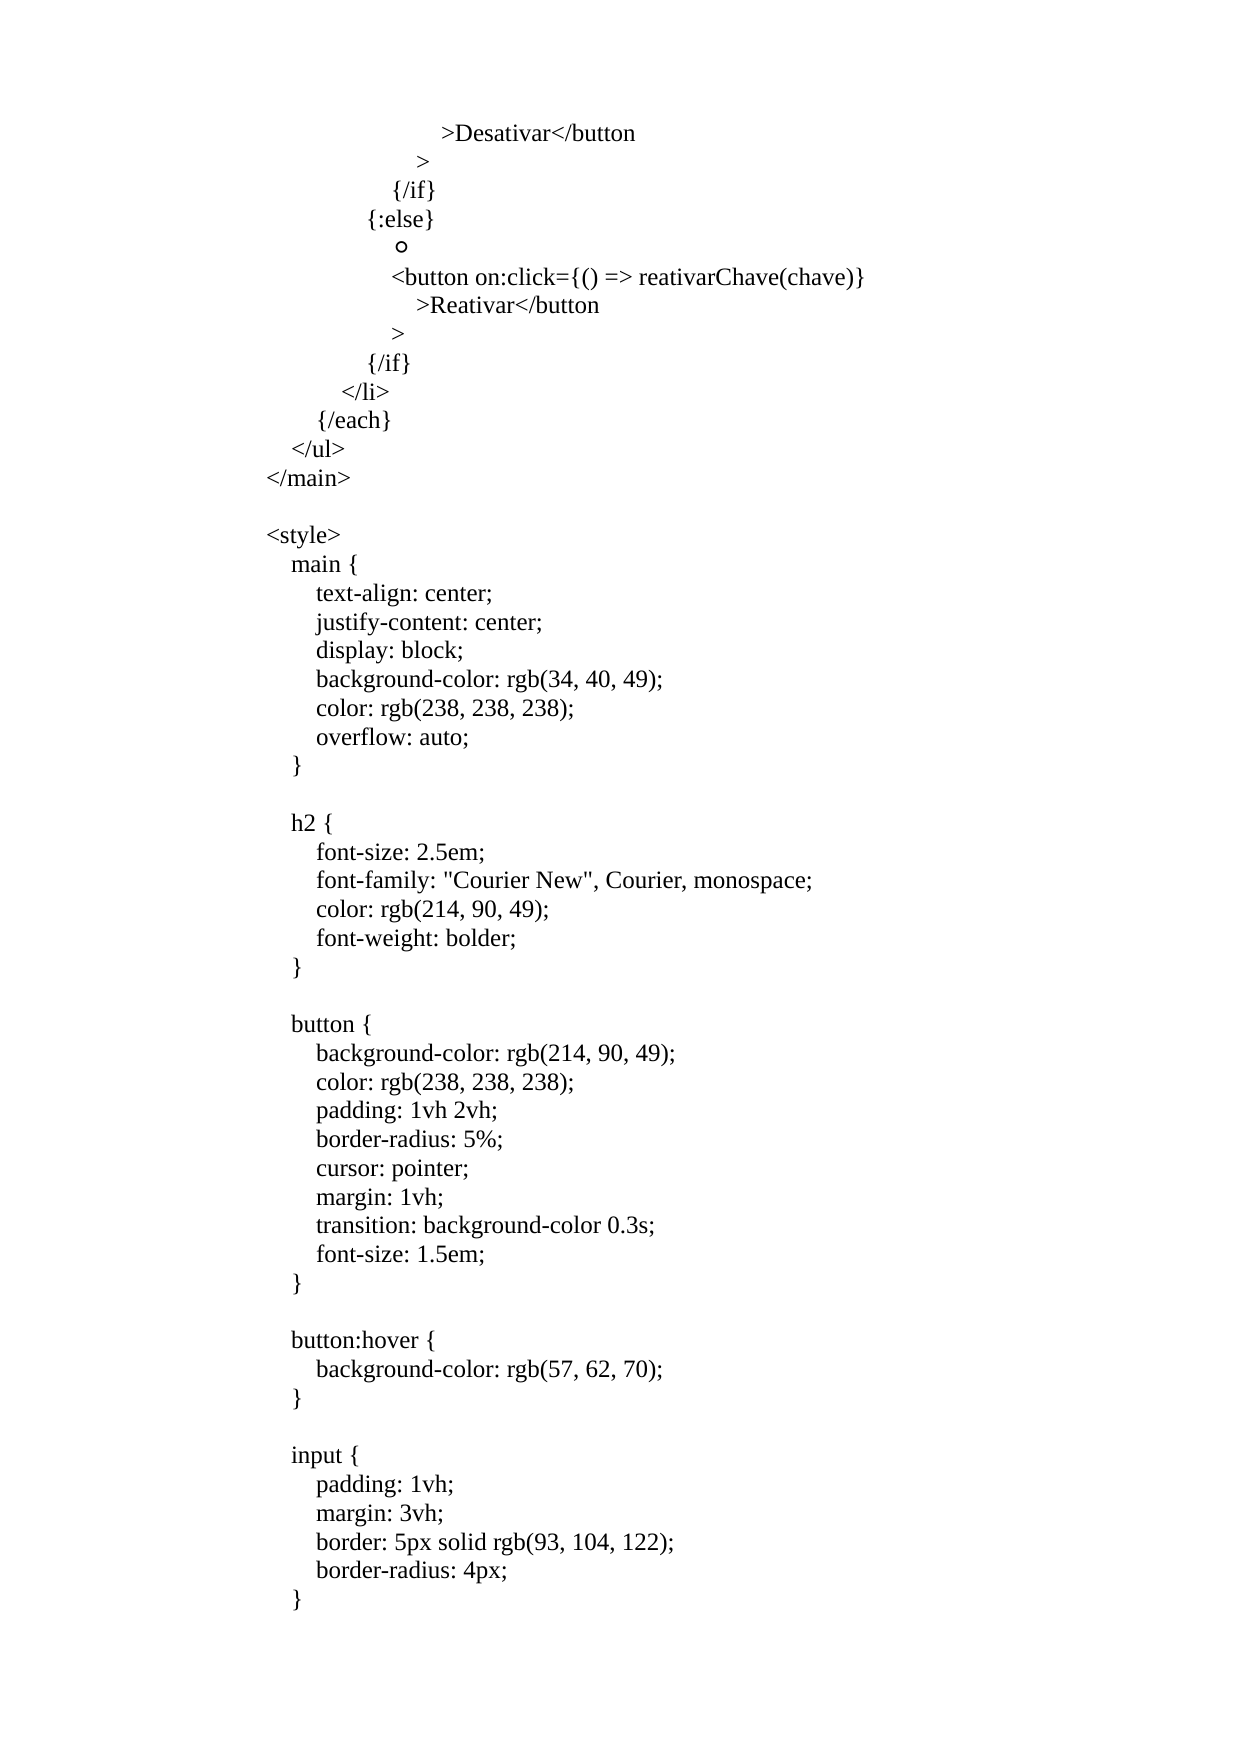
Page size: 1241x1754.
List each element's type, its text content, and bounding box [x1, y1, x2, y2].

text margin: 3vh; [266, 1498, 1122, 1527]
text padding: 1vh 2vh; [266, 1096, 1122, 1124]
text font-family: "Courier New", Courier, monospace; [266, 866, 1122, 894]
text >Desativar</button [266, 118, 1122, 147]
text background-color: rgb(214, 90, 49); [266, 1038, 1122, 1067]
text <button on:click={() => reativarChave(chave)} [266, 262, 1122, 291]
text font-size: 1.5em; [266, 1239, 1122, 1268]
text border: 5px solid rgb(93, 104, 122); [266, 1527, 1122, 1556]
text text-align: center; [266, 578, 1122, 607]
text border-radius: 4px; [266, 1556, 1122, 1584]
text input { [266, 1441, 1122, 1469]
text button:hover { [266, 1326, 1122, 1354]
text > [266, 319, 1122, 348]
text color: rgb(238, 238, 238); [266, 693, 1122, 722]
text {/if} [266, 176, 1122, 204]
text cursor: pointer; [266, 1153, 1122, 1182]
text font-weight: bolder; [266, 923, 1122, 952]
text color: rgb(214, 90, 49); [266, 894, 1122, 923]
text } [266, 1383, 1122, 1412]
text h2 { [266, 808, 1122, 837]
text {:else} [266, 204, 1122, 233]
text padding: 1vh; [266, 1469, 1122, 1498]
text ⚪ [266, 233, 1122, 262]
text {/each} [266, 406, 1122, 434]
text font-size: 2.5em; [266, 837, 1122, 866]
text transition: background-color 0.3s; [266, 1211, 1122, 1239]
text <style> [266, 521, 1122, 549]
text </main> [266, 463, 1122, 492]
text } [266, 952, 1122, 981]
text overflow: auto; [266, 722, 1122, 751]
text } [266, 1584, 1122, 1613]
text display: block; [266, 636, 1122, 664]
text } [266, 751, 1122, 779]
text </ul> [266, 434, 1122, 463]
text background-color: rgb(57, 62, 70); [266, 1354, 1122, 1383]
text button { [266, 1009, 1122, 1038]
text {/if} [266, 348, 1122, 377]
text border-radius: 5%; [266, 1124, 1122, 1153]
text >Reativar</button [266, 291, 1122, 319]
text } [266, 1268, 1122, 1297]
text main { [266, 549, 1122, 578]
text > [266, 147, 1122, 176]
text justify-content: center; [266, 607, 1122, 636]
text margin: 1vh; [266, 1182, 1122, 1211]
text color: rgb(238, 238, 238); [266, 1067, 1122, 1096]
text background-color: rgb(34, 40, 49); [266, 664, 1122, 693]
text </li> [266, 377, 1122, 406]
